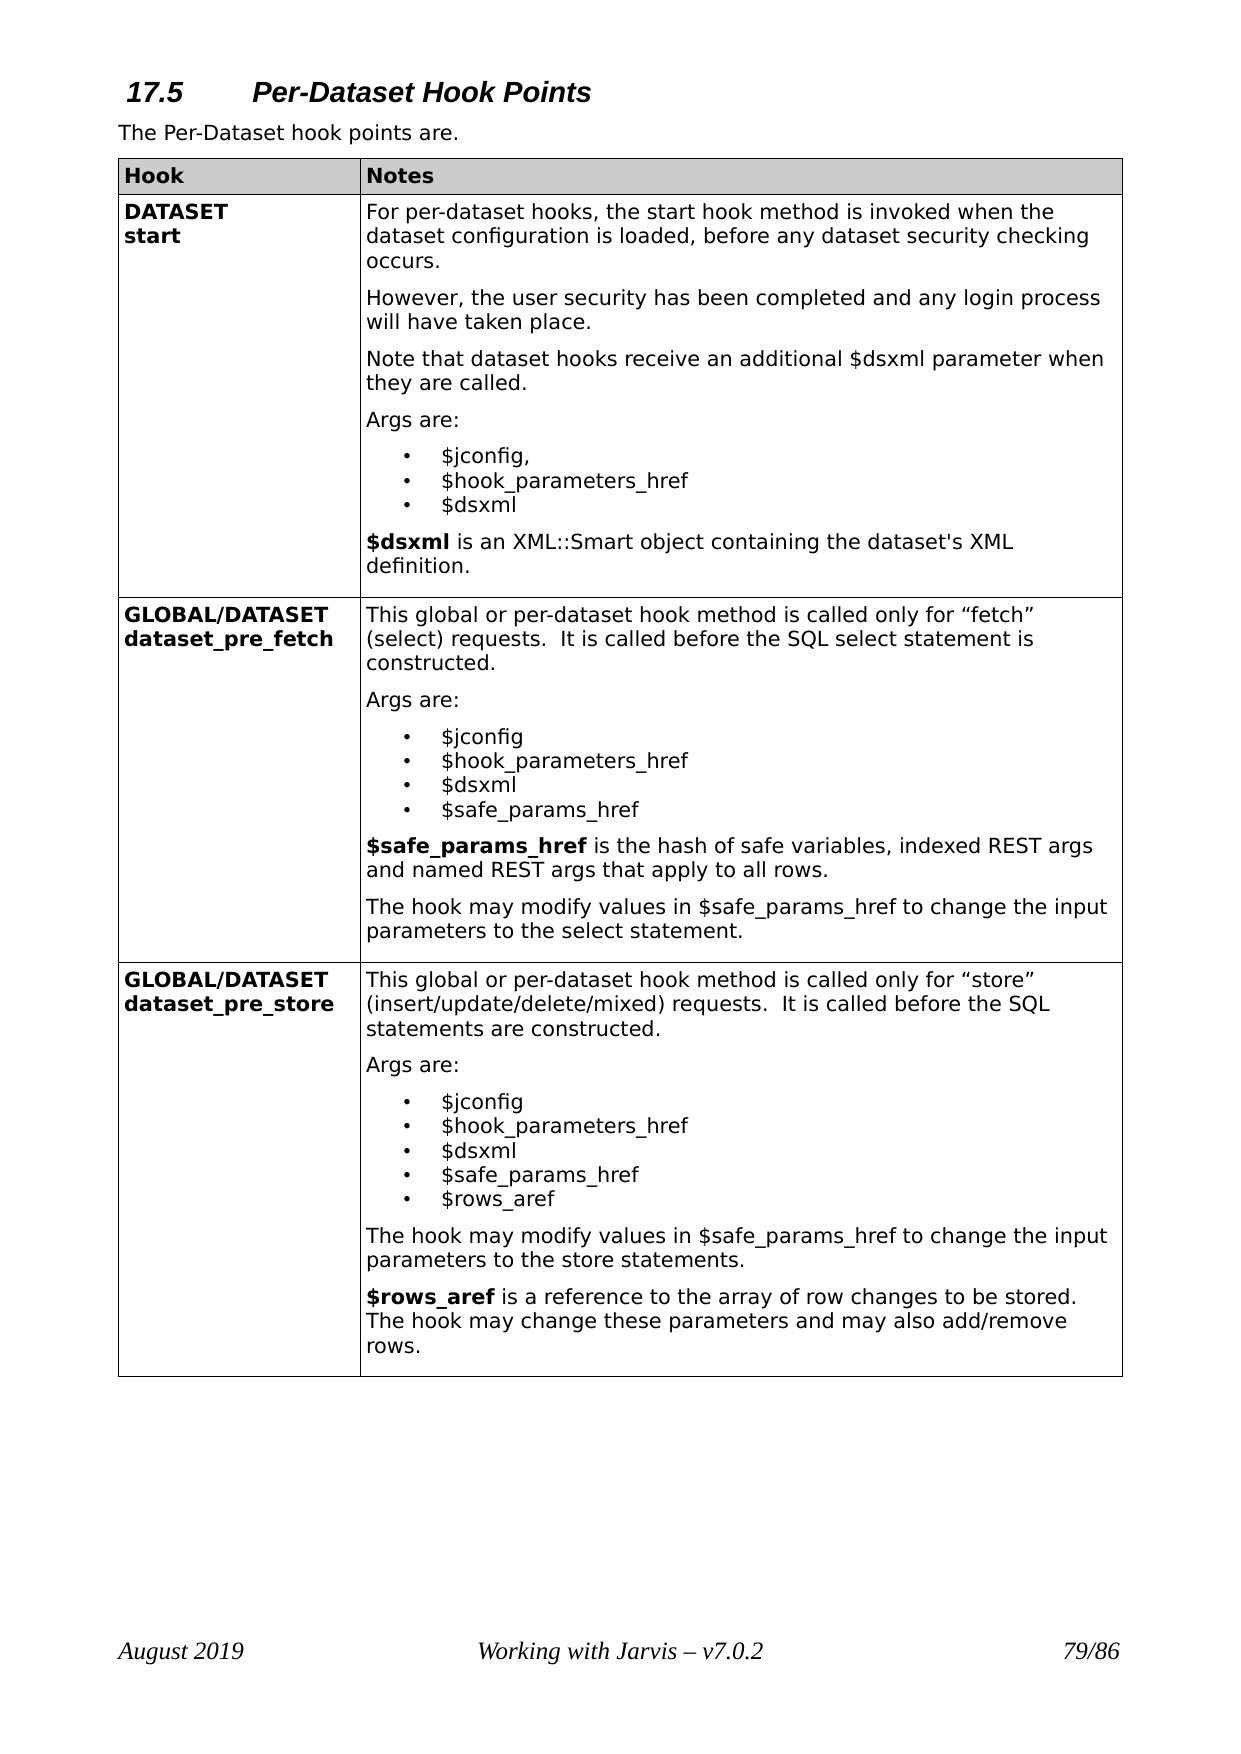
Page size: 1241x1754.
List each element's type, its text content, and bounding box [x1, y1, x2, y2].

table_header Hook [119, 159, 360, 194]
table_header Notes [361, 159, 1122, 194]
table_cell GLOBAL/DATASET dataset_pre_store [119, 963, 360, 1376]
table_cell DATASET start [119, 195, 360, 596]
table_cell This global or per-dataset hook method is called only for “store” (insert/update/delete/mixed) requests. It is called before the SQL statements are constructed. Args are: $jconfig $hook_parameters_href $dsxml $safe_params_href $rows_aref The hook may modify values in $safe_params_href to change the input parameters to the store statements. $rows_aref is a reference to the array of row changes to be stored. The hook may change these parameters and may also add/remove rows. [361, 963, 1122, 1376]
text The Per-Dataset hook points are. [118, 121, 1122, 145]
table_cell For per-dataset hooks, the start hook method is invoked when the dataset configuration is loaded, before any dataset security checking occurs. However, the user security has been completed and any login process will have taken place. Note that dataset hooks receive an additional $dsxml parameter when they are called. Args are: $jconfig, $hook_parameters_href $dsxml $dsxml is an XML::Smart object containing the dataset's XML definition. [361, 195, 1122, 596]
table_cell This global or per-dataset hook method is called only for “fetch” (select) requests. It is called before the SQL select statement is constructed. Args are: $jconfig $hook_parameters_href $dsxml $safe_params_href $safe_params_href is the hash of safe variables, indexed REST args and named REST args that apply to all rows. The hook may modify values in $safe_params_href to change the input parameters to the select statement. [361, 598, 1122, 962]
subtitle Per-Dataset Hook Points [118, 75, 1122, 108]
table_cell GLOBAL/DATASET dataset_pre_fetch [119, 598, 360, 962]
